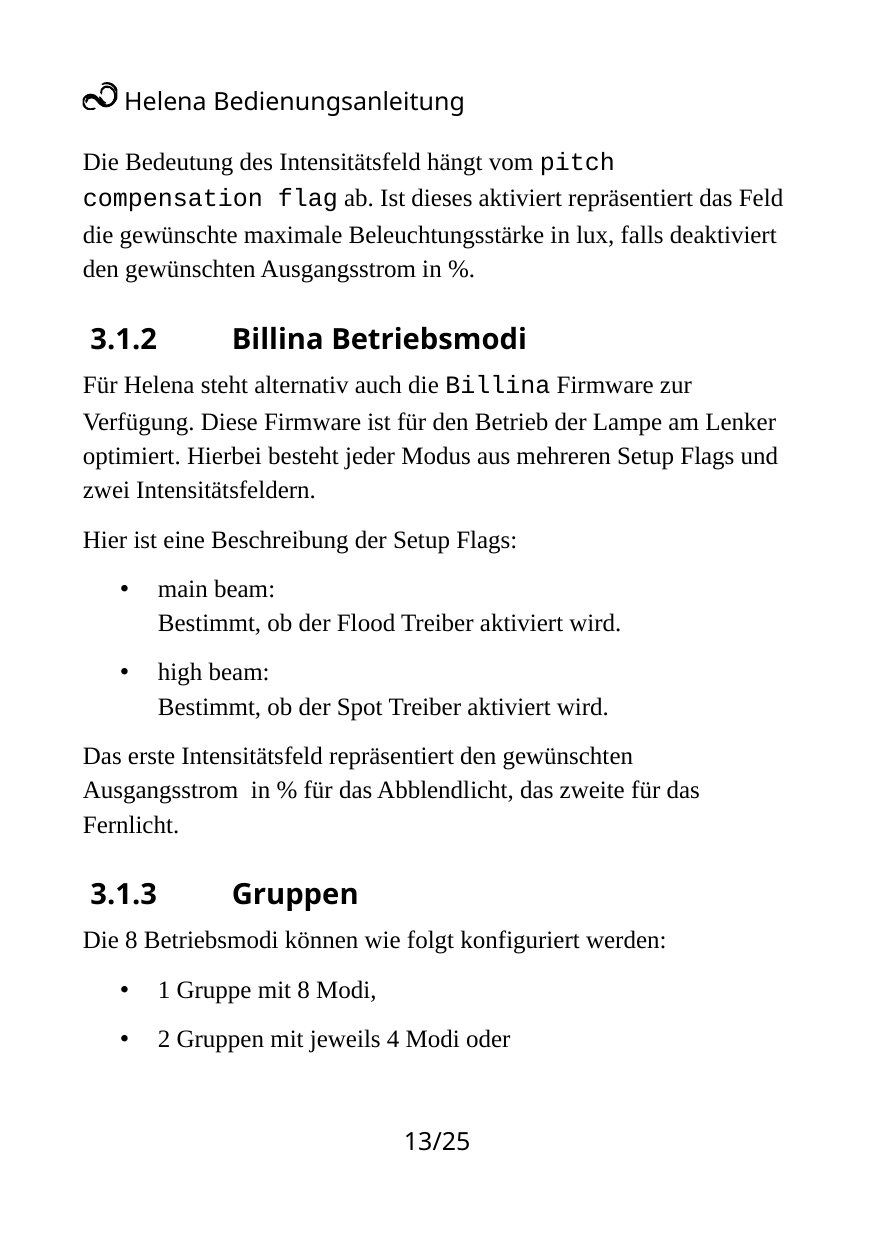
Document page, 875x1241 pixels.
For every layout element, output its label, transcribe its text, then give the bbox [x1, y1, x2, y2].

text Hier ist eine Beschreibung der Setup Flags: [83, 525, 791, 553]
text Die 8 Betriebsmodi können wie folgt konfiguriert werden: [83, 926, 791, 954]
list 1 Gruppe mit 8 Modi, [120, 975, 791, 1003]
text Das erste Intensitätsfeld repräsentiert den gewünschten Ausgangsstrom in % für das Abblendlicht, das zweite für das Fernlicht. [83, 741, 791, 838]
text Für Helena steht alternativ auch die Billina Firmware zur Verfügung. Diese Firmware ist für den Betrieb der Lampe am Lenker optimiert. Hierbei besteht jeder Modus aus mehreren Setup Flags und zwei Intensitätsfeldern. [83, 370, 791, 504]
list main beam: Bestimmt, ob der Flood Treiber aktiviert wird. [120, 574, 791, 637]
subtitle Billina Betriebsmodi [83, 318, 791, 358]
list high beam: Bestimmt, ob der Spot Treiber aktiviert wird. [120, 657, 791, 721]
subtitle Gruppen [83, 873, 791, 913]
text Die Bedeutung des Intensitätsfeld hängt vom pitch compensation flag ab. Ist dieses aktiviert repräsentiert das Feld die gewünschte maximale Beleuchtungsstärke in lux, falls deaktiviert den gewünschten Ausgangsstrom in %. [83, 147, 791, 283]
list 2 Gruppen mit jeweils 4 Modi oder [120, 1024, 791, 1052]
